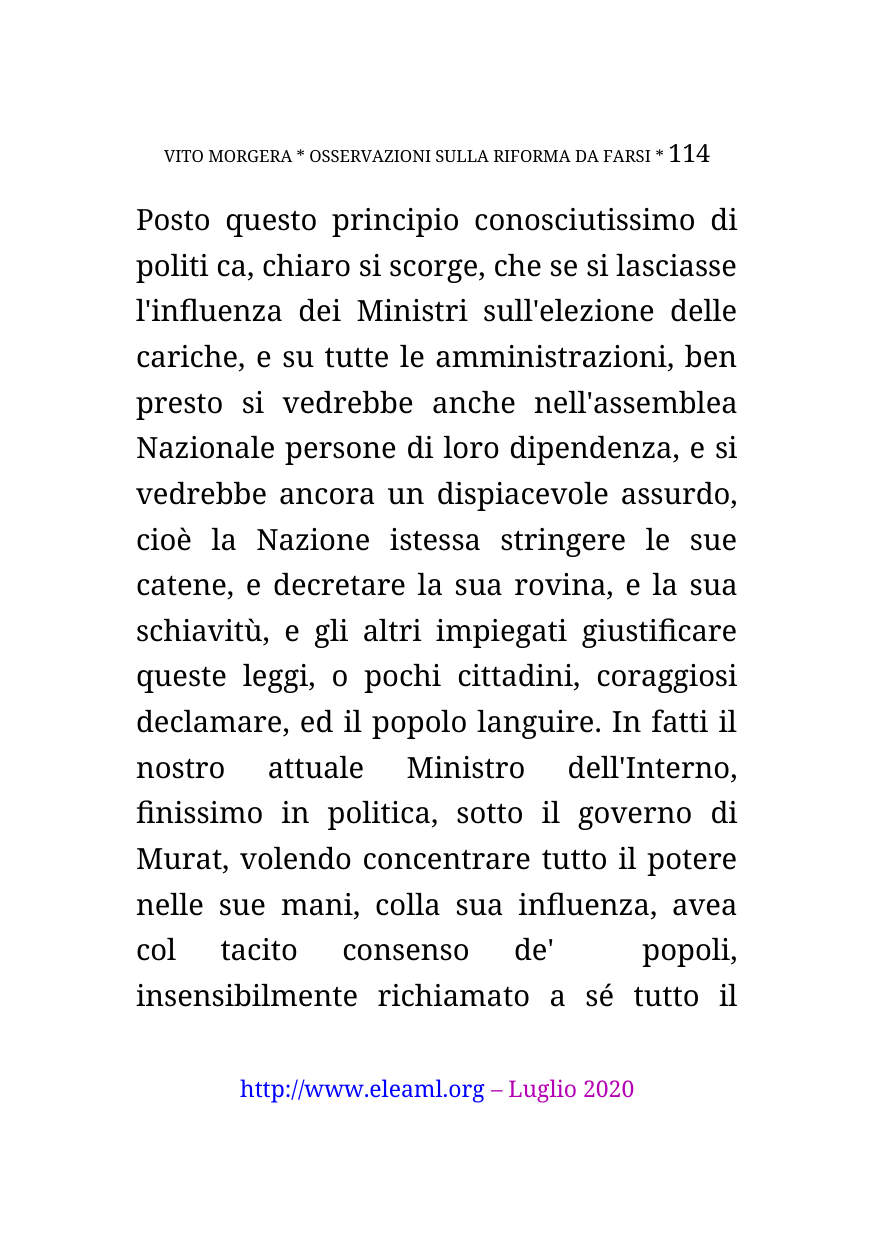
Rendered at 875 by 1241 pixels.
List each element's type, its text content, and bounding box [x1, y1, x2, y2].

text Posto questo principio conosciutissimo di politi ca, chiaro si scorge, che se si lasciasse l'influenza dei Ministri sull'elezione delle cariche, e su tutte le amministrazioni, ben presto si vedrebbe anche nell'assemblea Nazionale persone di loro dipendenza, e si vedrebbe ancora un dispiacevole assurdo, cioè la Nazione istessa stringere le sue catene, e decretare la sua rovina, e la sua schiavitù, e gli altri impiegati giustificare queste leggi, o pochi cittadini, coraggiosi declamare, ed il popolo languire. In fatti il nostro attuale Ministro dell'Interno, finissimo in politica, sotto il governo di Murat, volendo concentrare tutto il potere nelle sue mani, colla sua influenza, avea col tacito consenso de' popoli, insensibilmente richiamato a sé tutto il [136, 199, 738, 1015]
